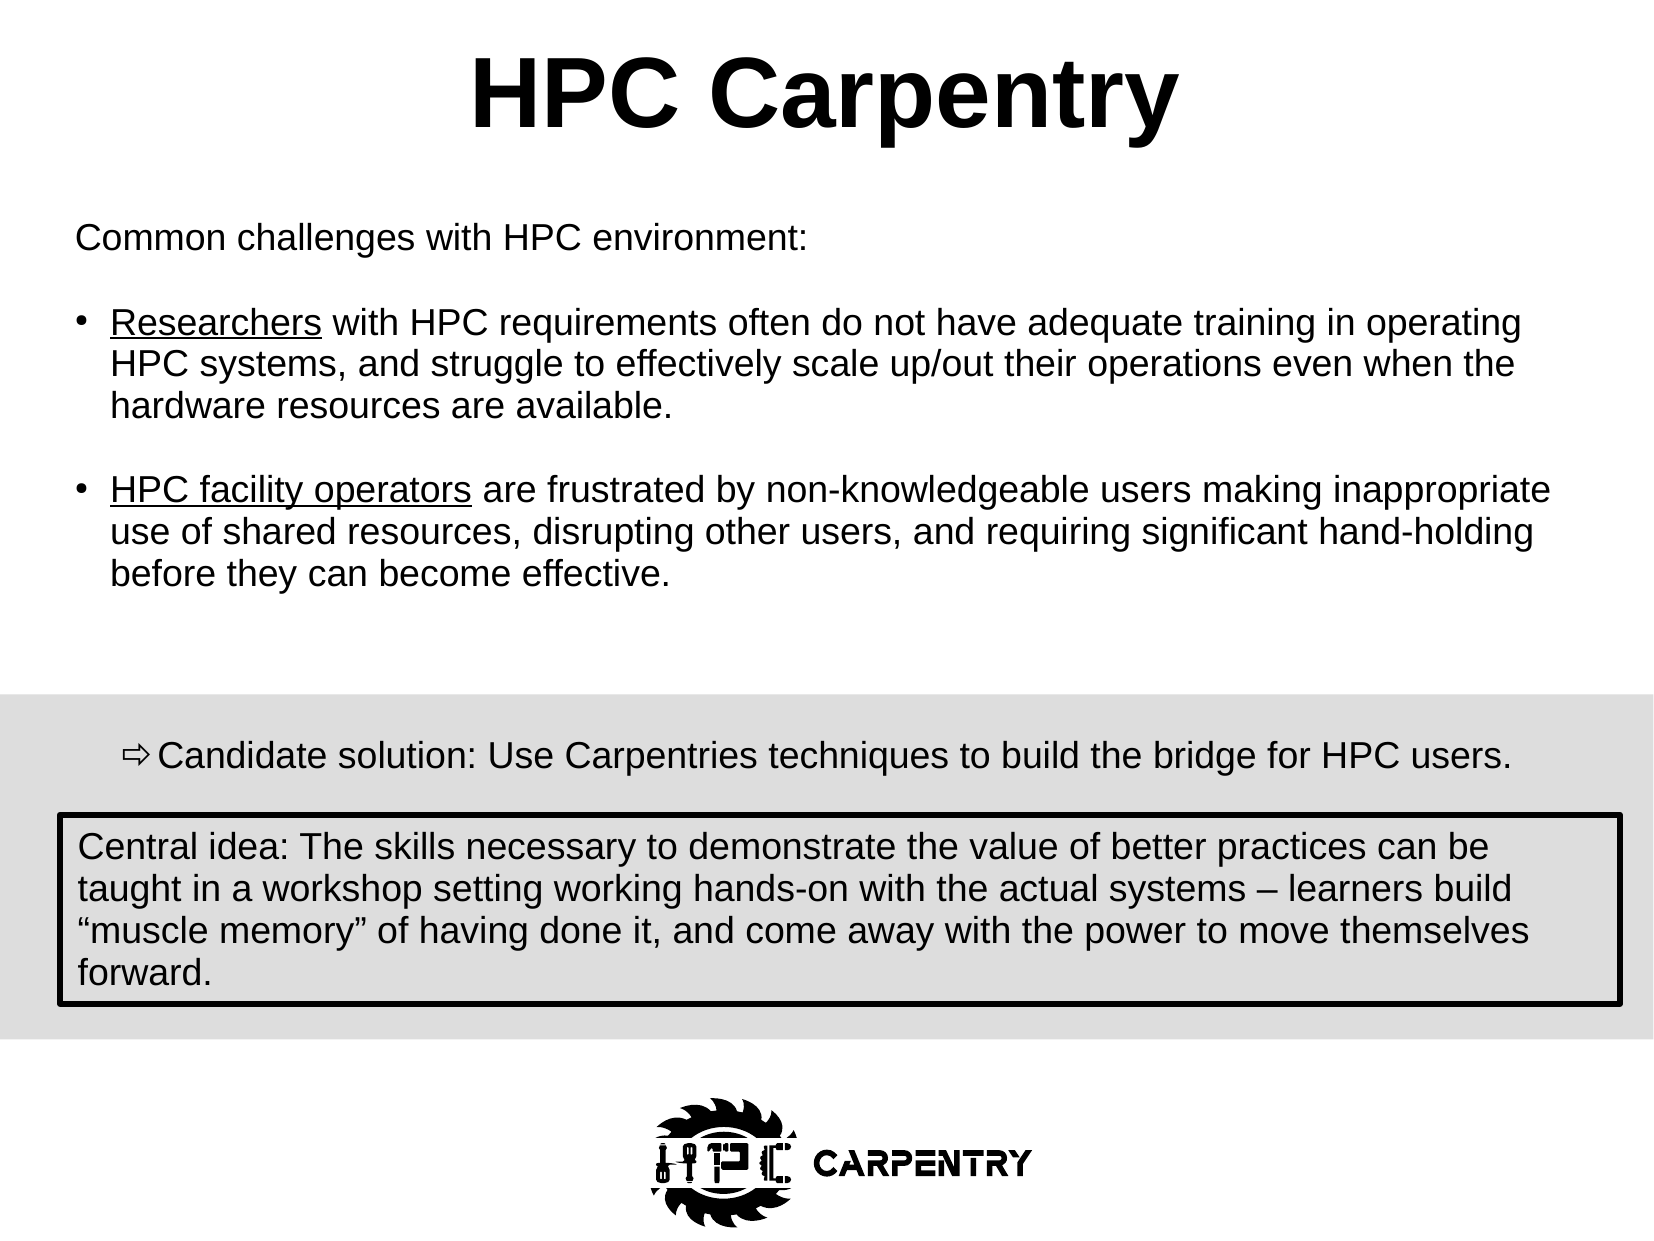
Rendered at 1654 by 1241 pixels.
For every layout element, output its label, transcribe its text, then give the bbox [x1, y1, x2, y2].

text_box Central idea: The skills necessary to demonstrate the value of better practices can be taught in a workshop setting working hands-on with the actual systems – learners build “muscle memory” of having done it, and come away with the power to move themselves forward. [60, 814, 1621, 1004]
text_box Common challenges with HPC environment: Researchers with HPC requirements often do not have adequate training in operating HPC systems, and struggle to effectively scale up/out their operations even when the hardware resources are available. HPC facility operators are frustrated by non-knowledgeable users making inappropriate use of shared resources, disrupting other users, and requiring significant hand-holding before they can become effective. [60, 209, 1576, 603]
text_box HPC Carpentry [45, 30, 1606, 166]
text_box Candidate solution: Use Carpentries techniques to build the bridge for HPC users. [105, 726, 1591, 784]
picture [586, 1066, 1097, 1241]
text_box [0, 694, 1654, 1040]
